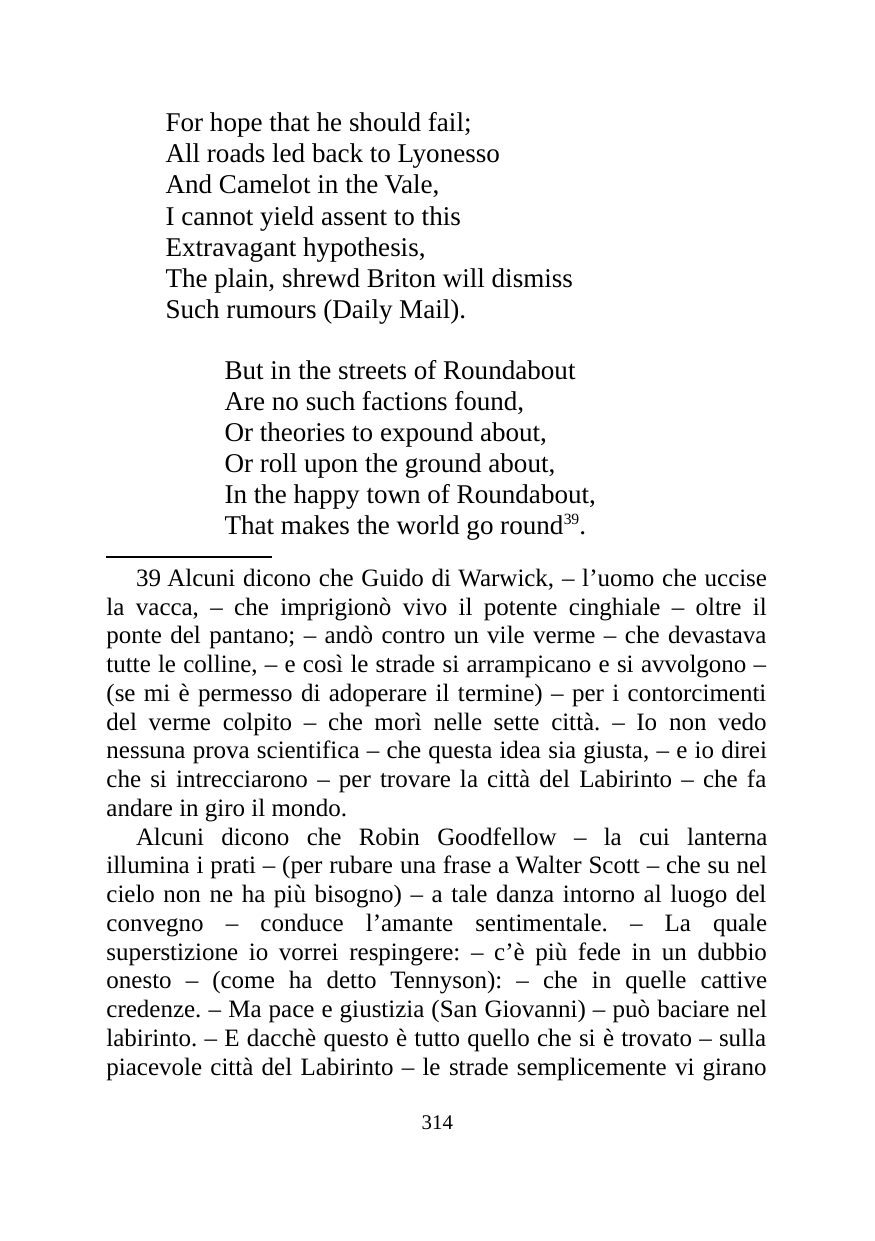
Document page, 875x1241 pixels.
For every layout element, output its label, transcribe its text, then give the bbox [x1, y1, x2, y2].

text Alcuni dicono che Robin Goodfellow – la cui lanterna illumina i prati – (per rubare una frase a Walter Scott – che su nel cielo non ne ha più bisogno) – a tale danza intorno al luogo del convegno – conduce l’amante sentimentale. – La quale superstizione io vorrei respingere: – c’è più fede in un dubbio onesto – (come ha detto Tennyson): – che in quelle cattive credenze. – Ma pace e giustizia (San Giovanni) – può baciare nel labirinto. – E dacchè questo è tutto quello che si è trovato – sulla piacevole città del Labirinto – le strade semplicemente vi girano [106, 822, 768, 1080]
text For hope that he should fail; All roads led back to Lyonesso And Camelot in the Vale, I cannot yield assent to this Extravagant hypothesis, The plain, shrewd Briton will dismiss Such rumours (Daily Mail). [165, 106, 768, 324]
text Alcuni dicono che Guido di Warwick, – l’uomo che uccise la vacca, – che imprigionò vivo il potente cinghiale – oltre il ponte del pantano; – andò contro un vile verme – che devastava tutte le colline, – e così le strade si arrampicano e si avvolgono – (se mi è permesso di adoperare il termine) – per i contorcimenti del verme colpito – che morì nelle sette città. – Io non vedo nessuna prova scientifica – che questa idea sia giusta, – e io direi che si intrecciarono – per trovare la città del Labirinto – che fa andare in giro il mondo. [106, 563, 768, 822]
text But in the streets of Roundabout Are no such factions found, Or theories to expound about, Or roll upon the ground about, In the happy town of Roundabout, That makes the world go round. [224, 354, 768, 541]
